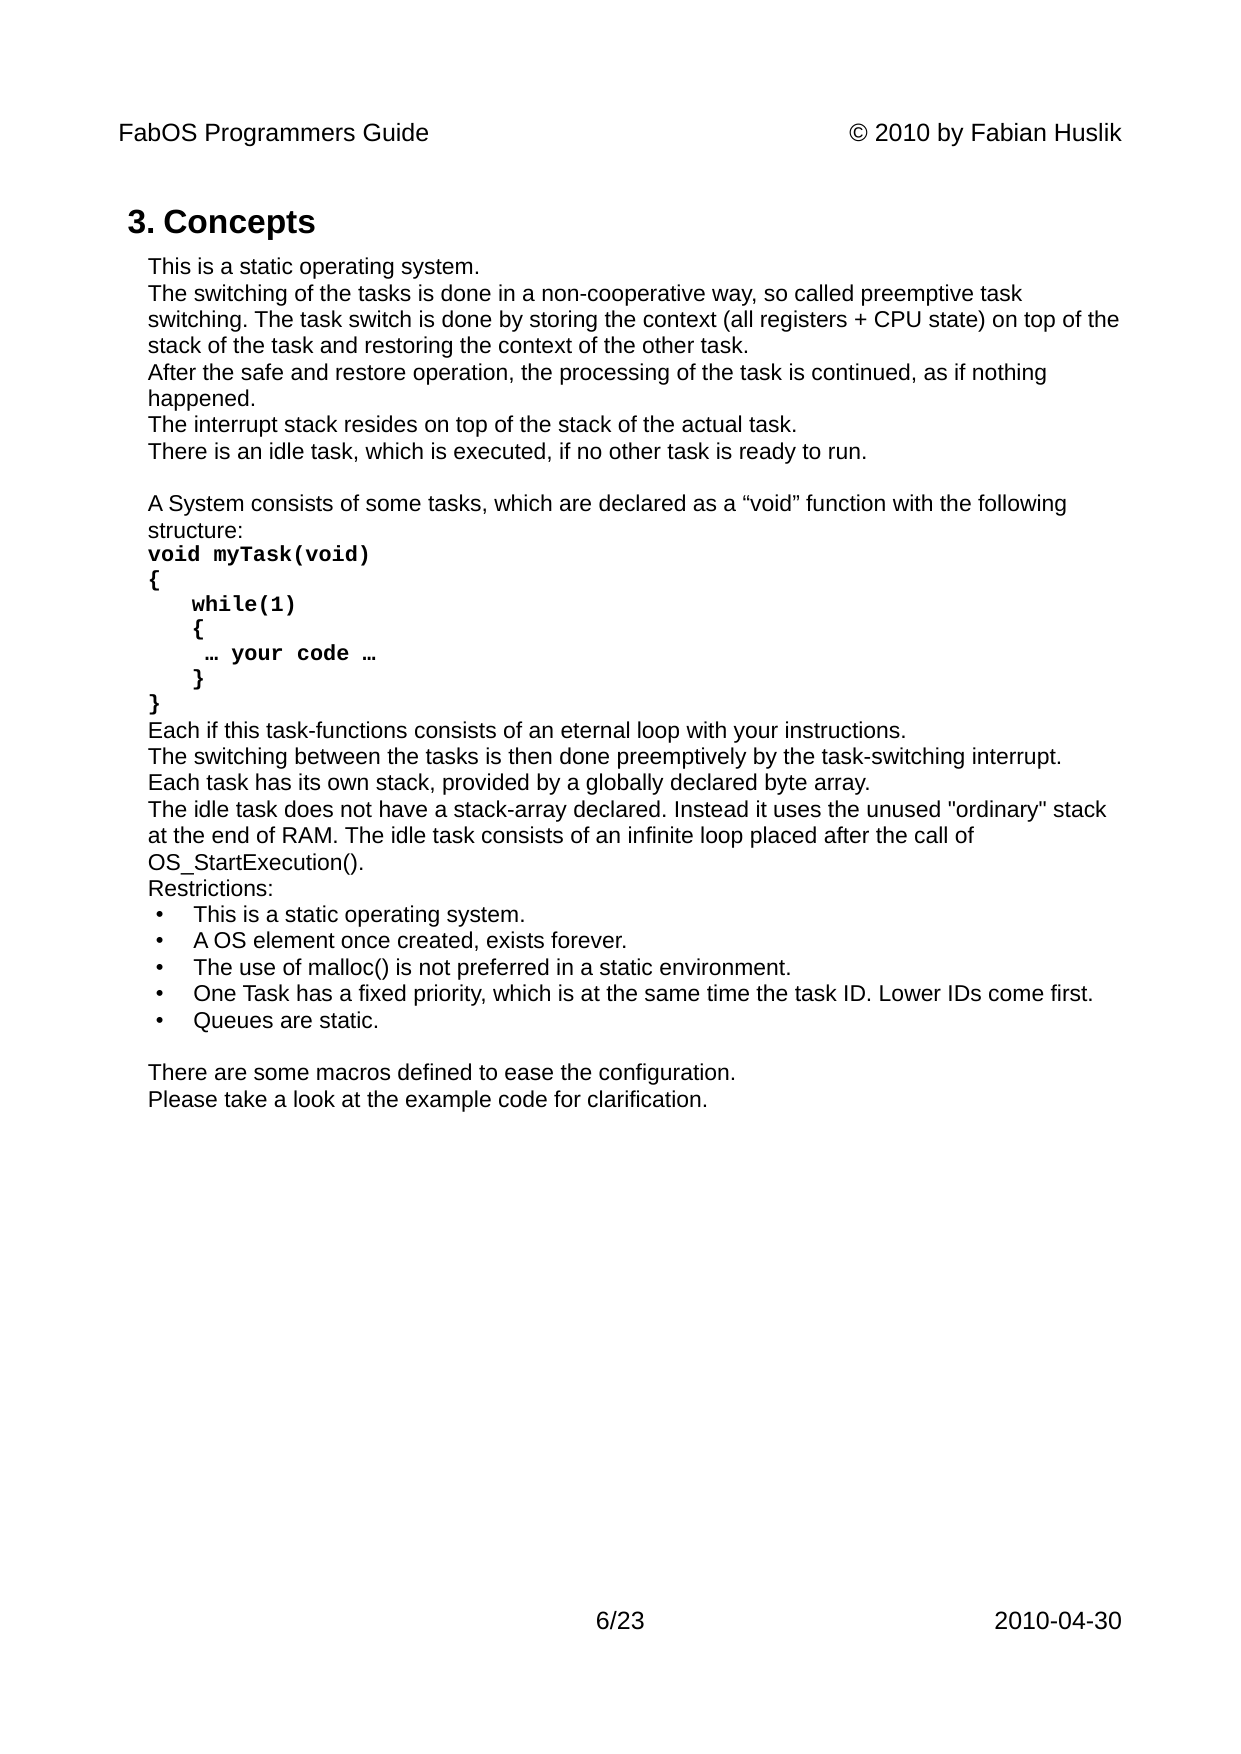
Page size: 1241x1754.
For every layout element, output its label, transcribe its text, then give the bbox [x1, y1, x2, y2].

text while(1) [192, 593, 1122, 617]
list Queues are static. [156, 1007, 1122, 1033]
text There are some macros defined to ease the configuration. Please take a look at the example code for clarification. [148, 1059, 1122, 1112]
text } [148, 692, 1122, 717]
subtitle Concepts [118, 202, 1122, 241]
text The switching of the tasks is done in a non-cooperative way, so called preemptive task switching. The task switch is done by storing the context (all registers + CPU state) on top of the stack of the task and restoring the context of the other task. [148, 279, 1122, 359]
text { [148, 568, 1122, 593]
text The interrupt stack resides on top of the stack of the actual task. [148, 411, 1122, 438]
text } [192, 667, 1122, 692]
list One Task has a fixed priority, which is at the same time the task ID. Lower IDs come first. [156, 980, 1122, 1007]
list The use of malloc() is not preferred in a static environment. [156, 954, 1122, 980]
text There is an idle task, which is executed, if no other task is ready to run. [148, 438, 1122, 464]
text A System consists of some tasks, which are declared as a “void” function with the following structure: [148, 490, 1122, 543]
text … your code … [192, 642, 1122, 667]
list This is a static operating system. [156, 901, 1122, 927]
list A OS element once created, exists forever. [156, 927, 1122, 954]
text The idle task does not have a stack-array declared. Instead it uses the unused "ordinary" stack at the end of RAM. The idle task consists of an infinite loop placed after the call of OS_StartExecution(). [148, 796, 1122, 875]
text Each if this task-functions consists of an eternal loop with your instructions. The switching between the tasks is then done preemptively by the task-switching interrupt. Each task has its own stack, provided by a globally declared byte array. [148, 717, 1122, 796]
text void myTask(void) [148, 543, 1122, 568]
text After the safe and restore operation, the processing of the task is continued, as if nothing happened. [148, 359, 1122, 411]
text This is a static operating system. [148, 253, 1122, 279]
text Restrictions: [148, 875, 1122, 901]
text { [192, 617, 1122, 642]
